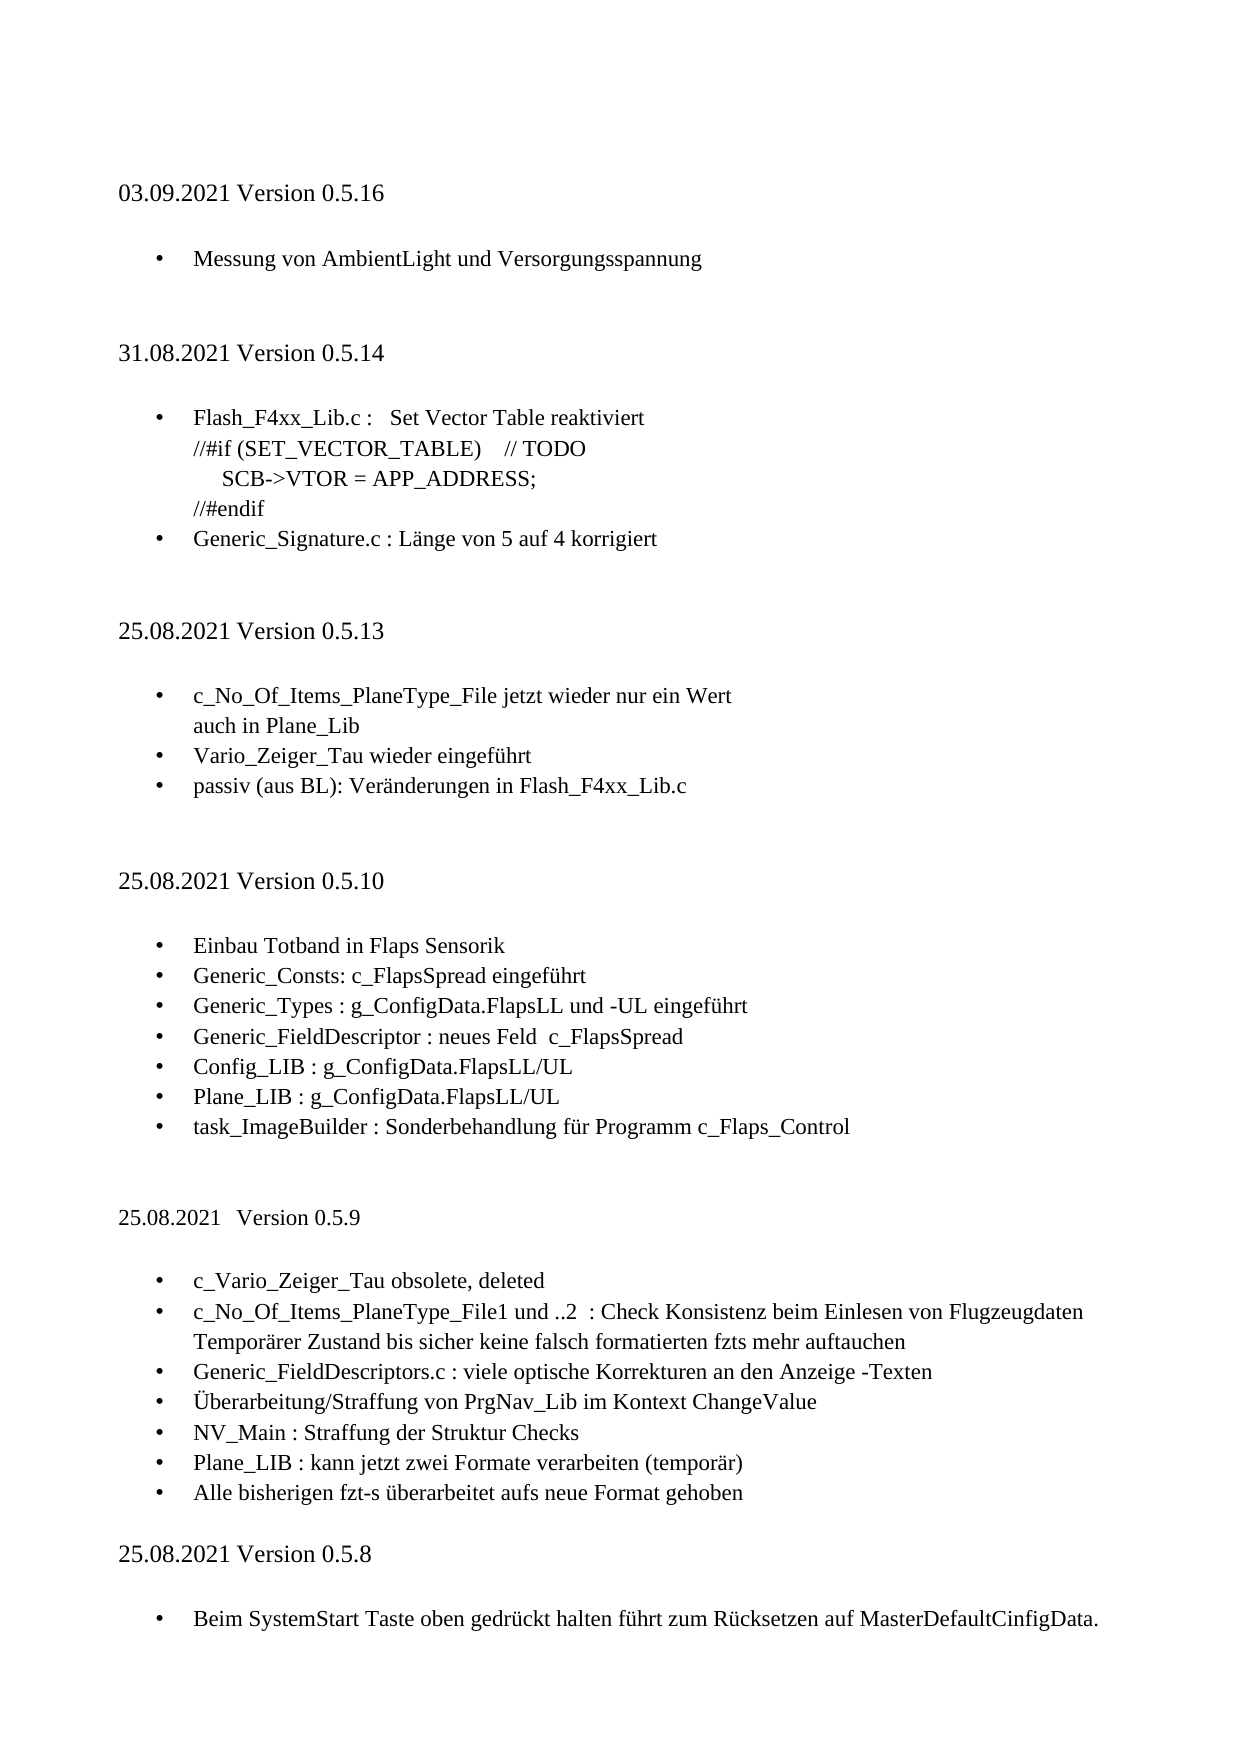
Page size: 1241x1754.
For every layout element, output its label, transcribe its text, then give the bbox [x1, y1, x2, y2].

list task_ImageBuilder : Sonderbehandlung für Programm c_Flaps_Control [156, 1113, 1122, 1140]
text 25.08.2021 Version 0.5.10 [118, 866, 1122, 928]
list Plane_LIB : kann jetzt zwei Formate verarbeiten (temporär) [156, 1449, 1122, 1475]
list Plane_LIB : g_ConfigData.FlapsLL/UL [156, 1083, 1122, 1109]
list Messung von AmbientLight und Versorgungsspannung [156, 244, 1122, 334]
text 25.08.2021 Version 0.5.9 [118, 1204, 1122, 1263]
list passiv (aus BL): Veränderungen in Flash_F4xx_Lib.c [156, 773, 1122, 799]
text 31.08.2021 Version 0.5.14 [118, 338, 1122, 400]
list Beim SystemStart Taste oben gedrückt halten führt zum Rücksetzen auf MasterDefaultCinfigData. [156, 1606, 1122, 1632]
list Generic_FieldDescriptor : neues Feld c_FlapsSpread [156, 1023, 1122, 1049]
list NV_Main : Straffung der Struktur Checks [156, 1419, 1122, 1445]
list Überarbeitung/Straffung von PrgNav_Lib im Kontext ChangeValue [156, 1388, 1122, 1415]
text 03.09.2021 Version 0.5.16 [118, 178, 1122, 240]
text 25.08.2021 Version 0.5.8 [118, 1539, 1122, 1601]
list Alle bisherigen fzt-s überarbeitet aufs neue Format gehoben [156, 1479, 1122, 1505]
text 25.08.2021 Version 0.5.13 [118, 616, 1122, 678]
list Generic_Types : g_ConfigData.FlapsLL und -UL eingeführt [156, 992, 1122, 1019]
list Generic_Signature.c : Länge von 5 auf 4 korrigiert [156, 525, 1122, 612]
list Einbau Totband in Flaps Sensorik [156, 932, 1122, 958]
list c_No_Of_Items_PlaneType_File jetzt wieder nur ein Wert auch in Plane_Lib [156, 682, 1122, 738]
list c_No_Of_Items_PlaneType_File1 und ..2 : Check Konsistenz beim Einlesen von Flugzeugdaten Temporärer Zustand bis sicher keine falsch formatierten fzts mehr auftauchen [156, 1298, 1122, 1354]
list Vario_Zeiger_Tau wieder eingeführt [156, 742, 1122, 769]
list Config_LIB : g_ConfigData.FlapsLL/UL [156, 1053, 1122, 1079]
list Flash_F4xx_Lib.c : Set Vector Table reaktiviert //#if (SET_VECTOR_TABLE) // TODO SCB->VTOR = APP_ADDRESS; //#endif [156, 404, 1122, 521]
list Generic_FieldDescriptors.c : viele optische Korrekturen an den Anzeige -Texten [156, 1358, 1122, 1384]
list Generic_Consts: c_FlapsSpread eingeführt [156, 962, 1122, 989]
list c_Vario_Zeiger_Tau obsolete, deleted [156, 1268, 1122, 1294]
